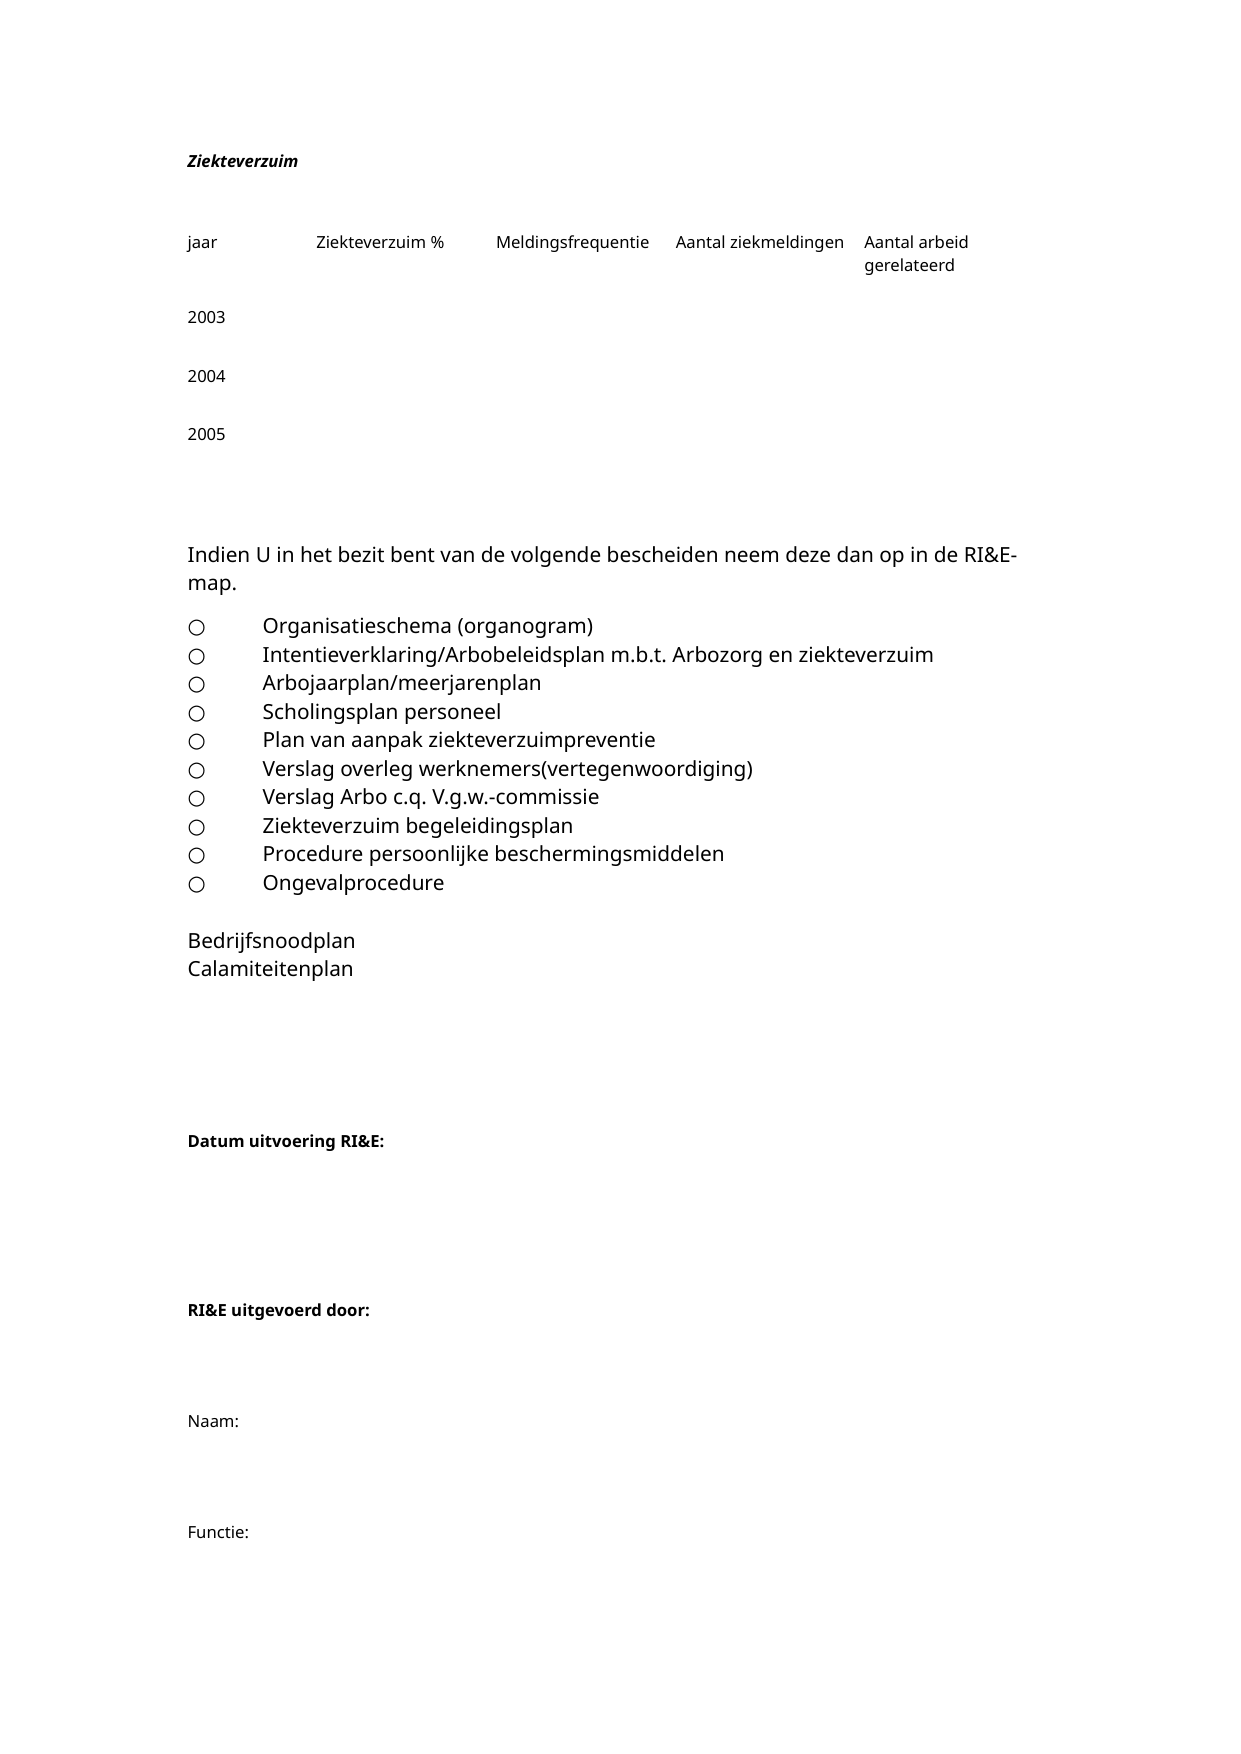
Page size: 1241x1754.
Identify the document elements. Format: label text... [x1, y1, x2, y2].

table_cell [676, 365, 864, 423]
table_cell 2005 [188, 423, 316, 481]
table_cell 2003 [188, 306, 316, 364]
list Organisatieschema (organogram) [187, 612, 1053, 640]
table_cell [188, 1463, 1053, 1521]
table_cell [864, 306, 1053, 364]
table_cell [864, 423, 1053, 481]
text Indien U in het bezit bent van de volgende bescheiden neem deze dan op in de RI&E-map. [187, 540, 1053, 597]
table_cell Functie: [188, 1521, 1053, 1544]
list Ziekteverzuim begeleidingsplan [187, 811, 1053, 839]
table_cell [496, 365, 676, 423]
table_cell [316, 423, 496, 481]
list Procedure persoonlijke beschermingsmiddelen [187, 839, 1053, 868]
table_header Meldingsfrequentie [496, 231, 676, 306]
table_cell [316, 306, 496, 364]
text Ziekteverzuim [187, 150, 1053, 173]
table_cell [676, 306, 864, 364]
list Plan van aanpak ziekteverzuimpreventie [187, 725, 1053, 754]
text Calamiteitenplan [187, 954, 1053, 983]
table_cell RI&E uitgevoerd door: [188, 1299, 1053, 1352]
table_cell Datum uitvoering RI&E: [188, 1129, 1053, 1182]
table_header jaar [188, 231, 316, 306]
table_header Aantal arbeid gerelateerd [864, 231, 1053, 306]
text Bedrijfsnoodplan [187, 926, 1053, 954]
list Verslag overleg werknemers(vertegenwoordiging) [187, 754, 1053, 782]
table_cell [188, 1182, 1053, 1240]
table_cell [188, 1240, 1053, 1299]
table_cell [496, 306, 676, 364]
table_cell [676, 423, 864, 481]
list Ongevalprocedure [187, 868, 1053, 896]
list Verslag Arbo c.q. V.g.w.-commissie [187, 782, 1053, 811]
table_cell 2004 [188, 365, 316, 423]
table_header Ziekteverzuim % [316, 231, 496, 306]
table_cell Naam: [188, 1410, 1053, 1463]
table_header [188, 1071, 1053, 1129]
list Scholingsplan personeel [187, 697, 1053, 725]
table_cell [316, 365, 496, 423]
table_cell [496, 423, 676, 481]
table_header Aantal ziekmeldingen [676, 231, 864, 306]
list Arbojaarplan/meerjarenplan [187, 668, 1053, 697]
table_cell [864, 365, 1053, 423]
table_cell [188, 1352, 1053, 1410]
list Intentieverklaring/Arbobeleidsplan m.b.t. Arbozorg en ziekteverzuim [187, 640, 1053, 668]
